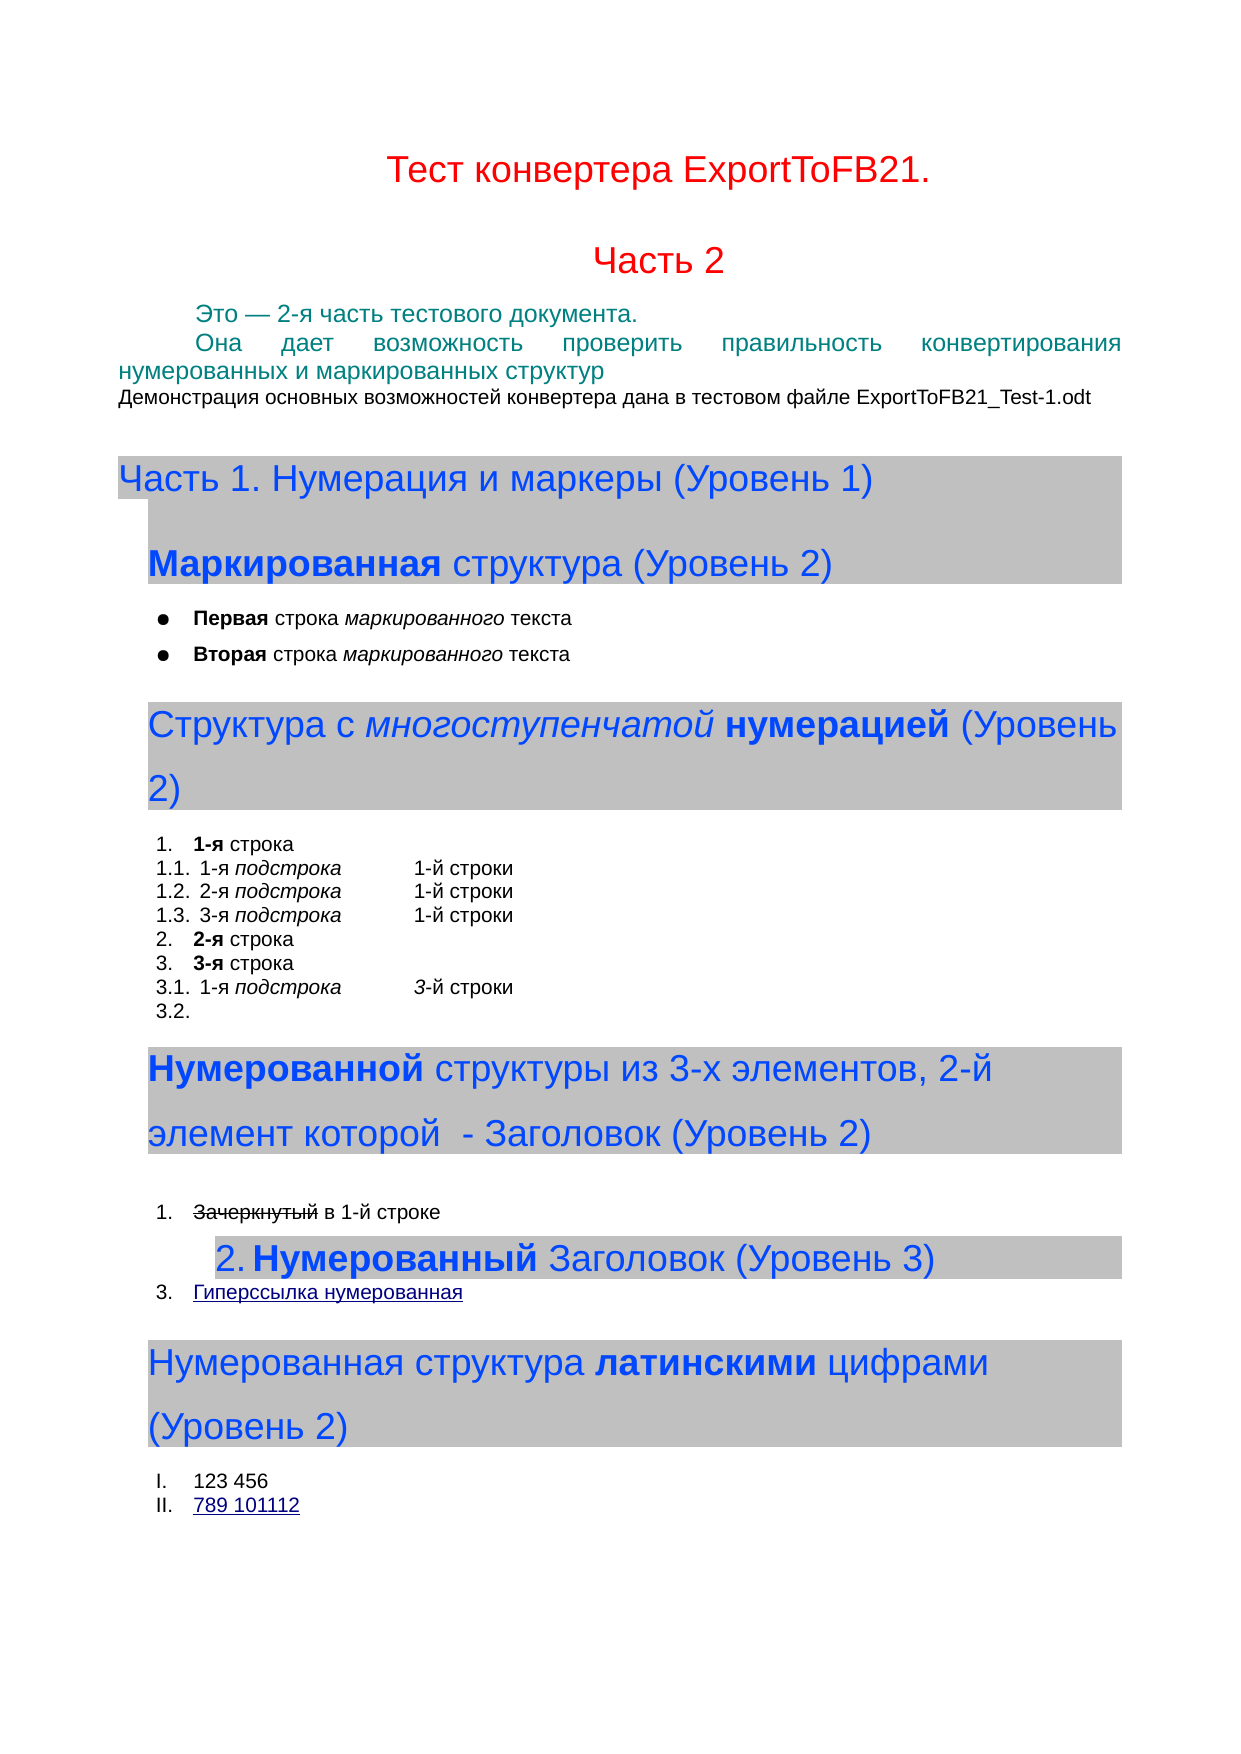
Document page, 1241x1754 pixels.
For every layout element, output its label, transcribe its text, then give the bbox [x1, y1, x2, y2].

list 1-я строка [156, 831, 1122, 855]
list 3-я подстрока 1-й строки [156, 903, 1122, 927]
list 2-я подстрока 1-й строки [156, 879, 1122, 903]
list Гиперссылка нумерованная [156, 1279, 1122, 1303]
list 123 456 [156, 1469, 1122, 1493]
text Нумерованной структуры из 3-х элементов, 2-й элемент которой - Заголовок (Уровень 2) [148, 1047, 1122, 1154]
list 2-я строка [156, 927, 1122, 951]
list Вторая строка маркированного текста [156, 642, 1122, 666]
text Структура с многоступенчатой нумерацией (Уровень 2) [148, 702, 1122, 810]
title Тест конвертера ExportToFB21. [118, 148, 1122, 191]
text Нумерованная структура латинскими цифрами (Уровень 2) [148, 1340, 1122, 1447]
title Часть 2 [118, 238, 1122, 281]
list 789 101112 [156, 1493, 1122, 1517]
list Нумерованный Заголовок (Уровень 3) [215, 1236, 1122, 1279]
text Она дает возможность проверить правильность конвертирования нумерованных и маркированных структур [118, 327, 1122, 385]
list 3-я строка [156, 951, 1122, 975]
list 1-я подстрока 3-й строки [156, 975, 1122, 999]
text Часть 1. Нумерация и маркеры (Уровень 1) [118, 456, 1122, 499]
text Это — 2-я часть тестового документа. [118, 299, 1122, 327]
text Демонстрация основных возможностей конвертера дана в тестовом файле ExportToFB21_Test-1.odt [118, 385, 1122, 409]
list Первая строка маркированного текста [156, 605, 1122, 629]
text Маркированная структура (Уровень 2) [148, 541, 1122, 584]
list Зачеркнутый в 1-й строке [156, 1200, 1122, 1224]
list 1-я подстрока 1-й строки [156, 855, 1122, 879]
